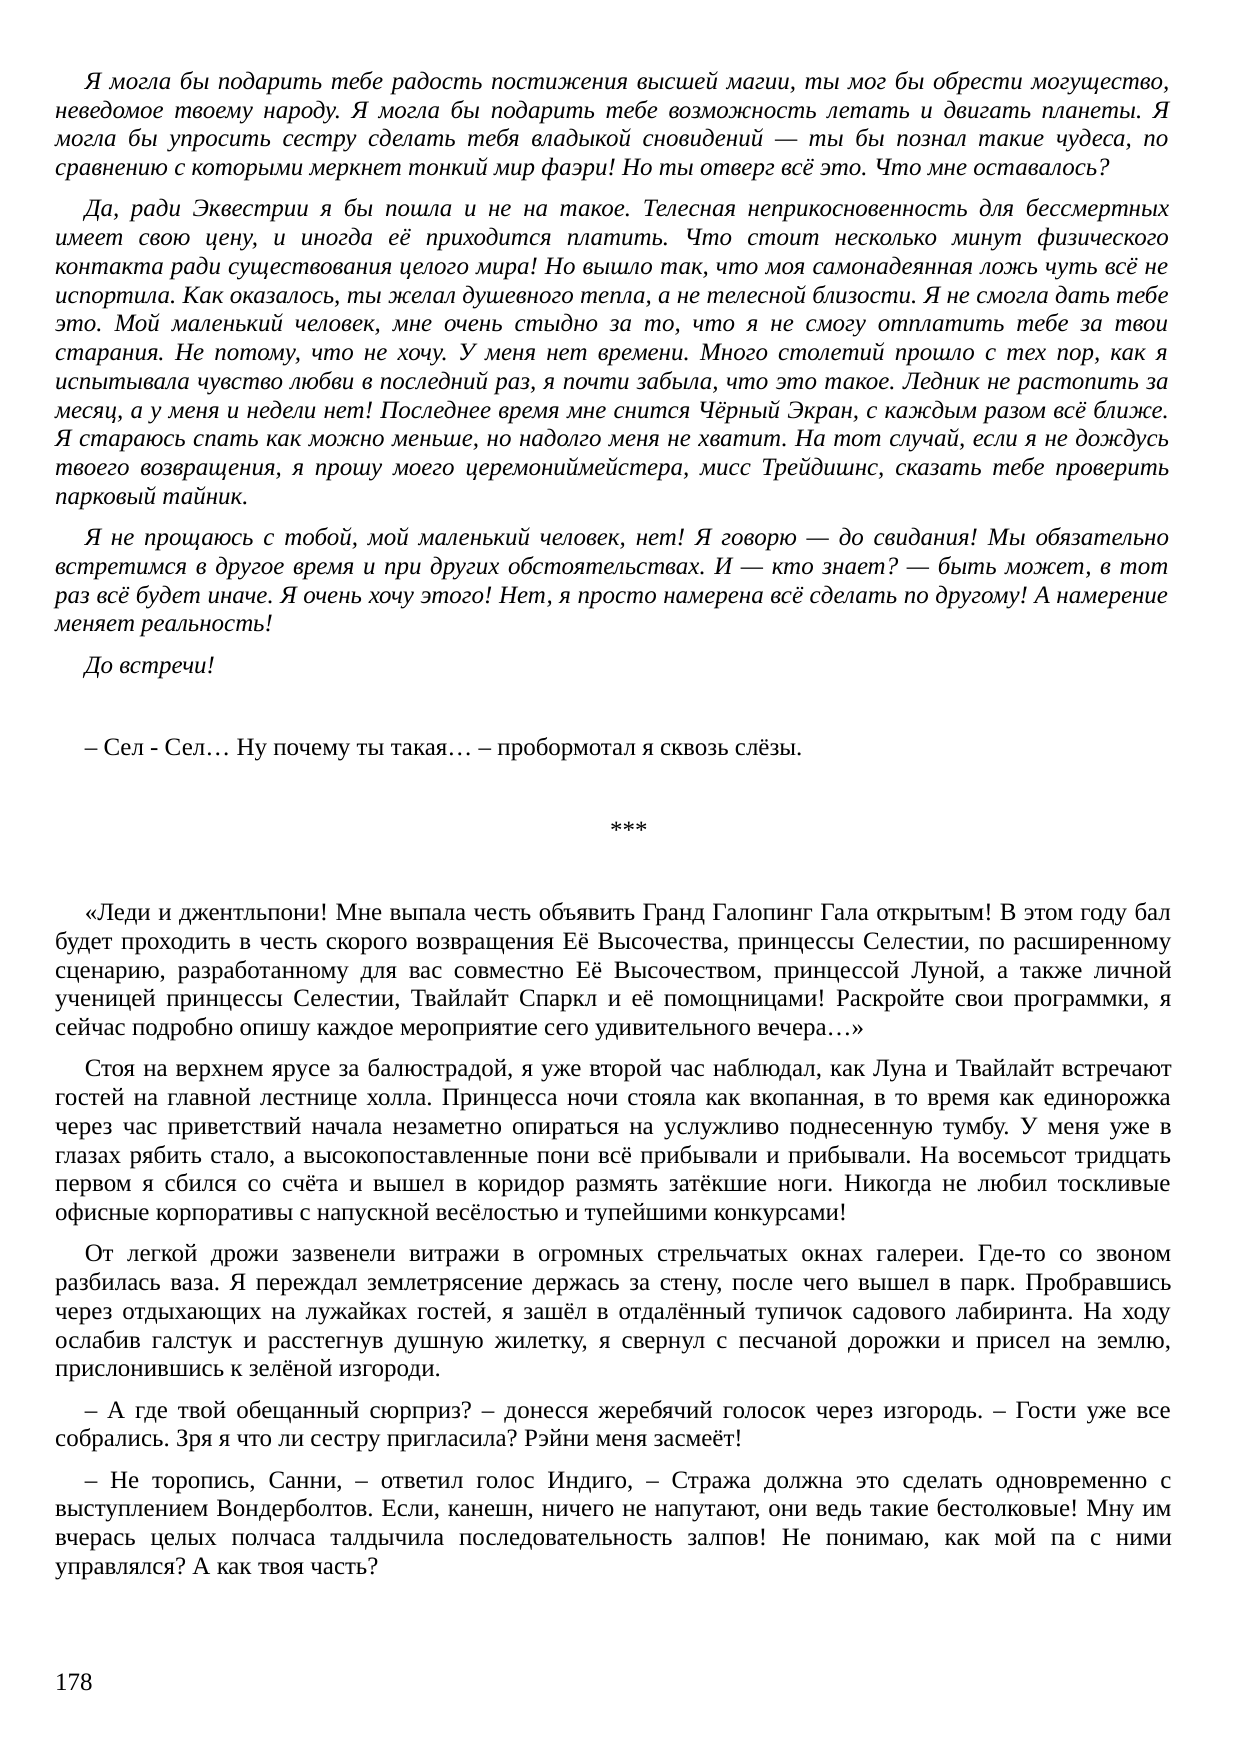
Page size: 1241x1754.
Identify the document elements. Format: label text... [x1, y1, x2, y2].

text Стоя на верхнем ярусе за балюстрадой, я уже второй час наблюдал, как Луна и Твайлайт встречают гостей на главной лестнице холла. Принцесса ночи стояла как вкопанная, в то время как единорожка через час приветствий начала незаметно опираться на услужливо поднесенную тумбу. У меня уже в глазах рябить стало, а высокопоставленные пони всё прибывали и прибывали. На восемьсот тридцать первом я сбился со счёта и вышел в коридор размять затёкшие ноги. Никогда не любил тоскливые офисные корпоративы с напускной весёлостью и тупейшими конкурсами! [55, 1053, 1173, 1226]
text Я могла бы подарить тебе радость постижения высшей магии, ты мог бы обрести могущество, неведомое твоему народу. Я могла бы подарить тебе возможность летать и двигать планеты. Я могла бы упросить сестру сделать тебя владыкой сновидений — ты бы познал такие чудеса, по сравнению с которыми меркнет тонкий мир фаэри! Но ты отверг всё это. Что мне оставалось? [55, 66, 1173, 181]
text – А где твой обещанный сюрприз? – донесся жеребячий голосок через изгородь. – Гости уже все собрались. Зря я что ли сестру пригласила? Рэйни меня засмеёт! [55, 1395, 1173, 1452]
text До встречи! [55, 650, 1173, 678]
text Да, ради Эквестрии я бы пошла и не на такое. Телесная неприкосновенность для бессмертных имеет свою цену, и иногда её приходится платить. Что стоит несколько минут физического контакта ради существования целого мира! Но вышло так, что моя самонадеянная ложь чуть всё не испортила. Как оказалось, ты желал душевного тепла, а не телесной близости. Я не смогла дать тебе это. Мой маленький человек, мне очень стыдно за то, что я не смогу отплатить тебе за твои старания. Не потому, что не хочу. У меня нет времени. Много столетий прошло с тех пор, как я испытывала чувство любви в последний раз, я почти забыла, что это такое. Ледник не растопить за месяц, а у меня и недели нет! Последнее время мне снится Чёрный Экран, с каждым разом всё ближе. Я стараюсь спать как можно меньше, но надолго меня не хватит. На тот случай, если я не дождусь твоего возвращения, я прошу моего церемониймейстера, мисс Трейдишнс, сказать тебе проверить парковый тайник. [55, 193, 1173, 510]
text «Леди и джентльпони! Мне выпала честь объявить Гранд Галопинг Гала открытым! В этом году бал будет проходить в честь скорого возвращения Её Высочества, принцессы Селестии, по расширенному сценарию, разработанному для вас совместно Её Высочеством, принцессой Луной, а также личной ученицей принцессы Селестии, Твайлайт Спаркл и её помощницами! Раскройте свои программки, я сейчас подробно опишу каждое мероприятие сего удивительного вечера…» [55, 897, 1173, 1041]
text От легкой дрожи зазвенели витражи в огромных стрельчатых окнах галереи. Где-то со звоном разбилась ваза. Я переждал землетрясение держась за стену, после чего вышел в парк. Пробравшись через отдыхающих на лужайках гостей, я зашёл в отдалённый тупичок садового лабиринта. На ходу ослабив галстук и расстегнув душную жилетку, я свернул с песчаной дорожки и присел на землю, прислонившись к зелёной изгороди. [55, 1238, 1173, 1382]
text *** [55, 815, 1173, 843]
text Я не прощаюсь с тобой, мой маленький человек, нет! Я говорю — до свидания! Мы обязательно встретимся в другое время и при других обстоятельствах. И — кто знает? — быть может, в тот раз всё будет иначе. Я очень хочу этого! Нет, я просто намерена всё сделать по другому! А намерение меняет реальность! [55, 522, 1173, 637]
text – Сел - Сел… Ну почему ты такая… – пробормотал я сквозь слёзы. [55, 732, 1173, 761]
text – Не торопись, Санни, – ответил голос Индиго, – Стража должна это сделать одновременно с выступлением Вондерболтов. Если, канешн, ничего не напутают, они ведь такие бестолковые! Мну им вчерась целых полчаса талдычила последовательность залпов! Не понимаю, как мой па с ними управлялся? А как твоя часть? [55, 1465, 1173, 1580]
